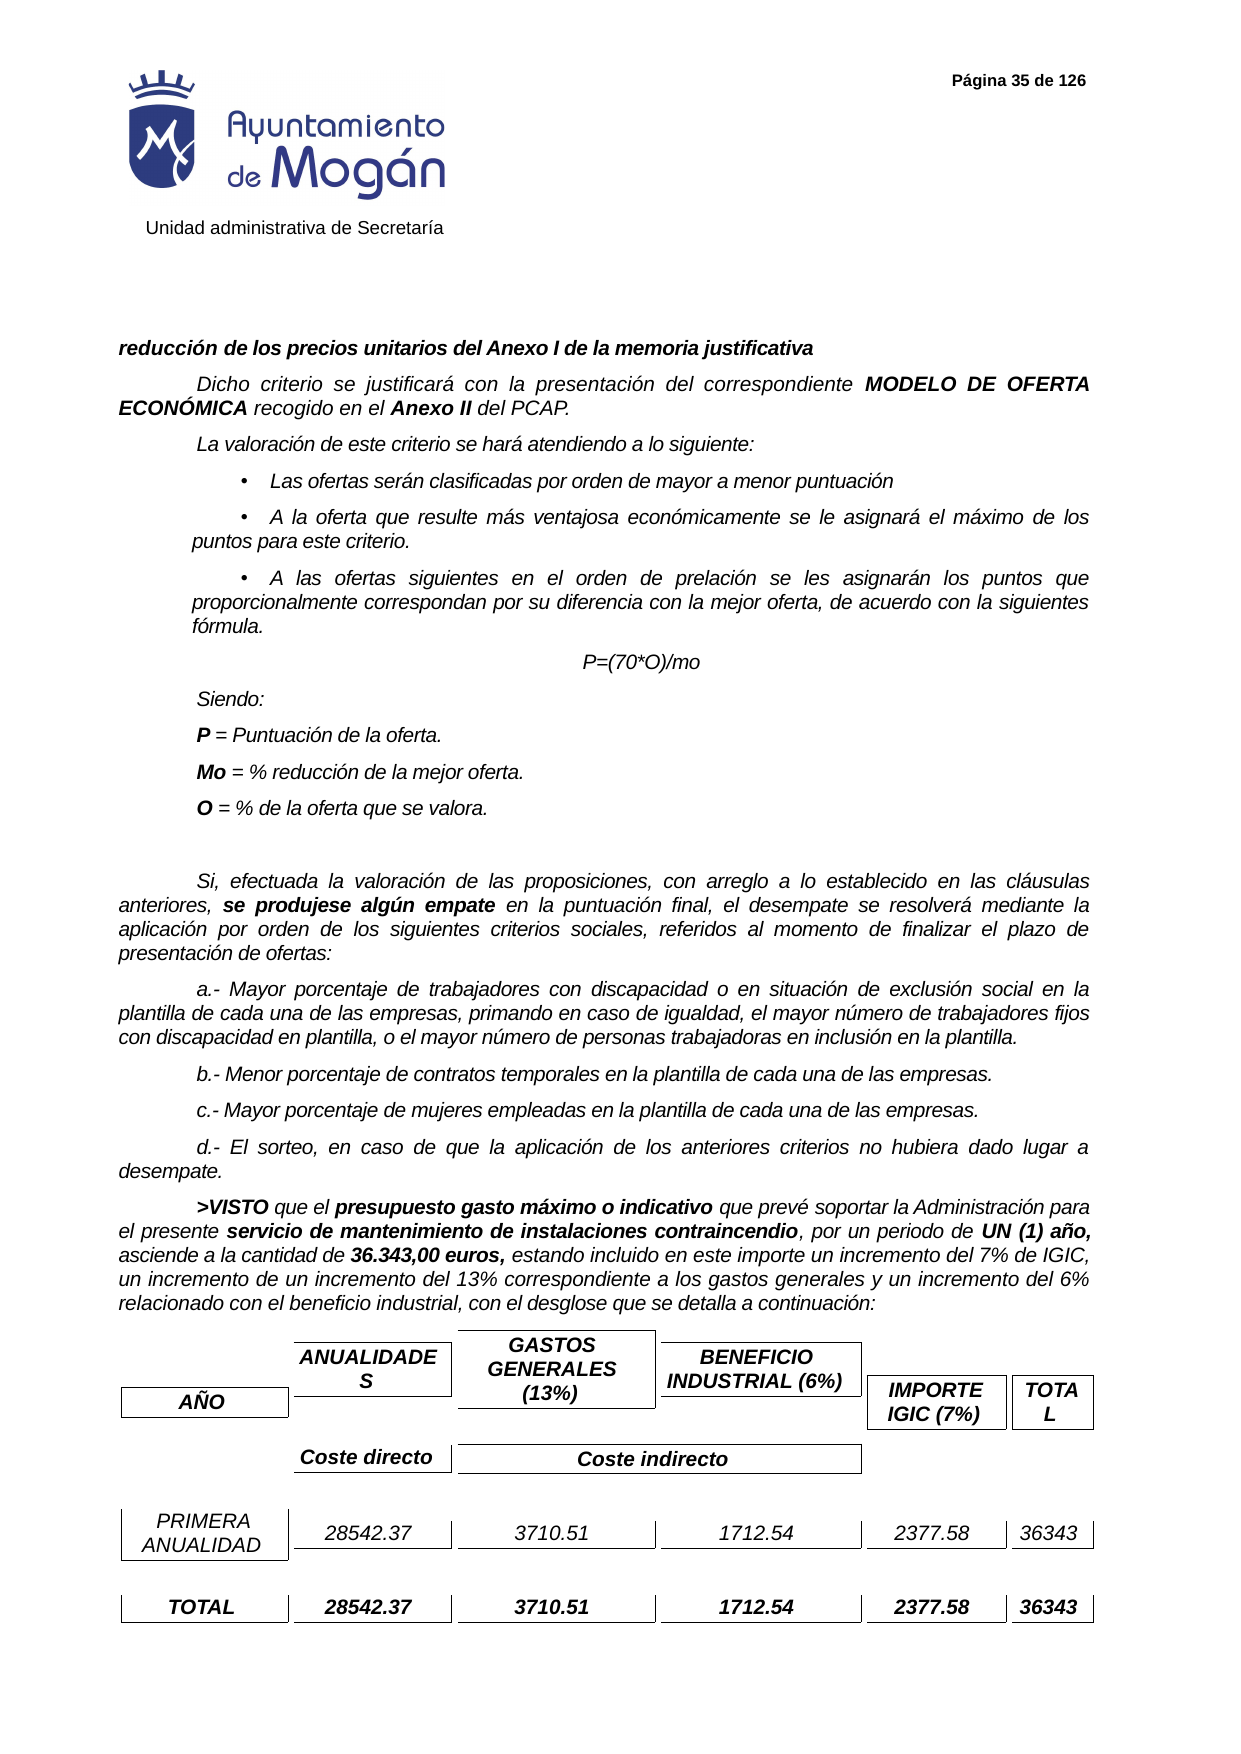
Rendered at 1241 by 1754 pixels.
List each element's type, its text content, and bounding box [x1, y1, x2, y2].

table_cell Coste indirecto [455, 1441, 864, 1506]
table_cell 1712,54 [658, 1506, 864, 1592]
table_header GASTOS GENERALES (13%) [455, 1327, 658, 1441]
table_header IMPORTE IGIC (7%) [864, 1327, 1009, 1506]
text a.- Mayor porcentaje de trabajadores con discapacidad o en situación de exclusión social en la plantilla de cada una de las empresas, primando en caso de igualdad, el mayor número de trabajadores fijos con discapacidad en plantilla, o el mayor número de personas trabajadoras en inclusión en la plantilla. [118, 977, 1092, 1049]
text d.- El sorteo, en caso de que la aplicación de los anteriores criterios no hubiera dado lugar a desempate. [118, 1134, 1092, 1182]
table_cell 28542,37 [291, 1506, 454, 1592]
list A la oferta que resulte más ventajosa económicamente se le asignará el máximo de los puntos para este criterio. [162, 505, 1092, 553]
table_header BENEFICIO INDUSTRIAL (6%) [658, 1327, 864, 1441]
table_cell 36343 [1009, 1506, 1096, 1592]
table_cell 36343 [1009, 1592, 1096, 1654]
table_cell Coste directo [291, 1441, 454, 1506]
list A las ofertas siguientes en el orden de prelación se les asignarán los puntos que proporcionalmente correspondan por su diferencia con la mejor oferta, de acuerdo con la siguientes fórmula. [162, 566, 1092, 638]
text >VISTO que el presupuesto gasto máximo o indicativo que prevé soportar la Administración para el presente servicio de mantenimiento de instalaciones contraincendio, por un periodo de UN (1) año, asciende a la cantidad de 36.343,00 euros, estando incluido en este importe un incremento del 7% de IGIC, un incremento de un incremento del 13% correspondiente a los gastos generales y un incremento del 6% relacionado con el beneficio industrial, con el desglose que se detalla a continuación: [118, 1195, 1092, 1315]
table_header AÑO [118, 1327, 291, 1506]
text La valoración de este criterio se hará atendiendo a lo siguiente: [118, 432, 1092, 456]
text Si, efectuada la valoración de las proposiciones, con arreglo a lo establecido en las cláusulas anteriores, se produjese algún empate en la puntuación final, el desempate se resolverá mediante la aplicación por orden de los siguientes criterios sociales, referidos al momento de finalizar el plazo de presentación de ofertas: [118, 869, 1092, 965]
text Dicho criterio se justificará con la presentación del correspondiente MODELO DE OFERTA ECONÓMICA recogido en el Anexo II del PCAP. [118, 372, 1092, 420]
table_cell 28542,37 [291, 1592, 454, 1654]
table_cell PRIMERA ANUALIDAD [118, 1506, 291, 1592]
text c.- Mayor porcentaje de mujeres empleadas en la plantilla de cada una de las empresas. [118, 1098, 1092, 1122]
table_cell 3710,51 [455, 1506, 658, 1592]
text b.- Menor porcentaje de contratos temporales en la plantilla de cada una de las empresas. [118, 1062, 1092, 1086]
table_header TOTAL [1009, 1327, 1096, 1506]
picture [128, 70, 445, 206]
table_cell 1712,54 [658, 1592, 864, 1654]
table_cell 2377,58 [864, 1592, 1009, 1654]
text Mo = % reducción de la mejor oferta. [118, 759, 1092, 783]
list Las ofertas serán clasificadas por orden de mayor a menor puntuación [162, 469, 1092, 493]
table_header ANUALIDADES [291, 1327, 454, 1441]
text reducción de los precios unitarios del Anexo I de la memoria justificativa [118, 335, 1092, 359]
text Siendo: [118, 687, 1092, 711]
text O = % de la oferta que se valora. [118, 796, 1092, 820]
table_cell TOTAL [118, 1592, 291, 1654]
text P = Puntuación de la oferta. [118, 723, 1092, 747]
table_cell 3710,51 [455, 1592, 658, 1654]
text P=(70*O)/mo [118, 650, 1092, 674]
table_cell 2377,58 [864, 1506, 1009, 1592]
